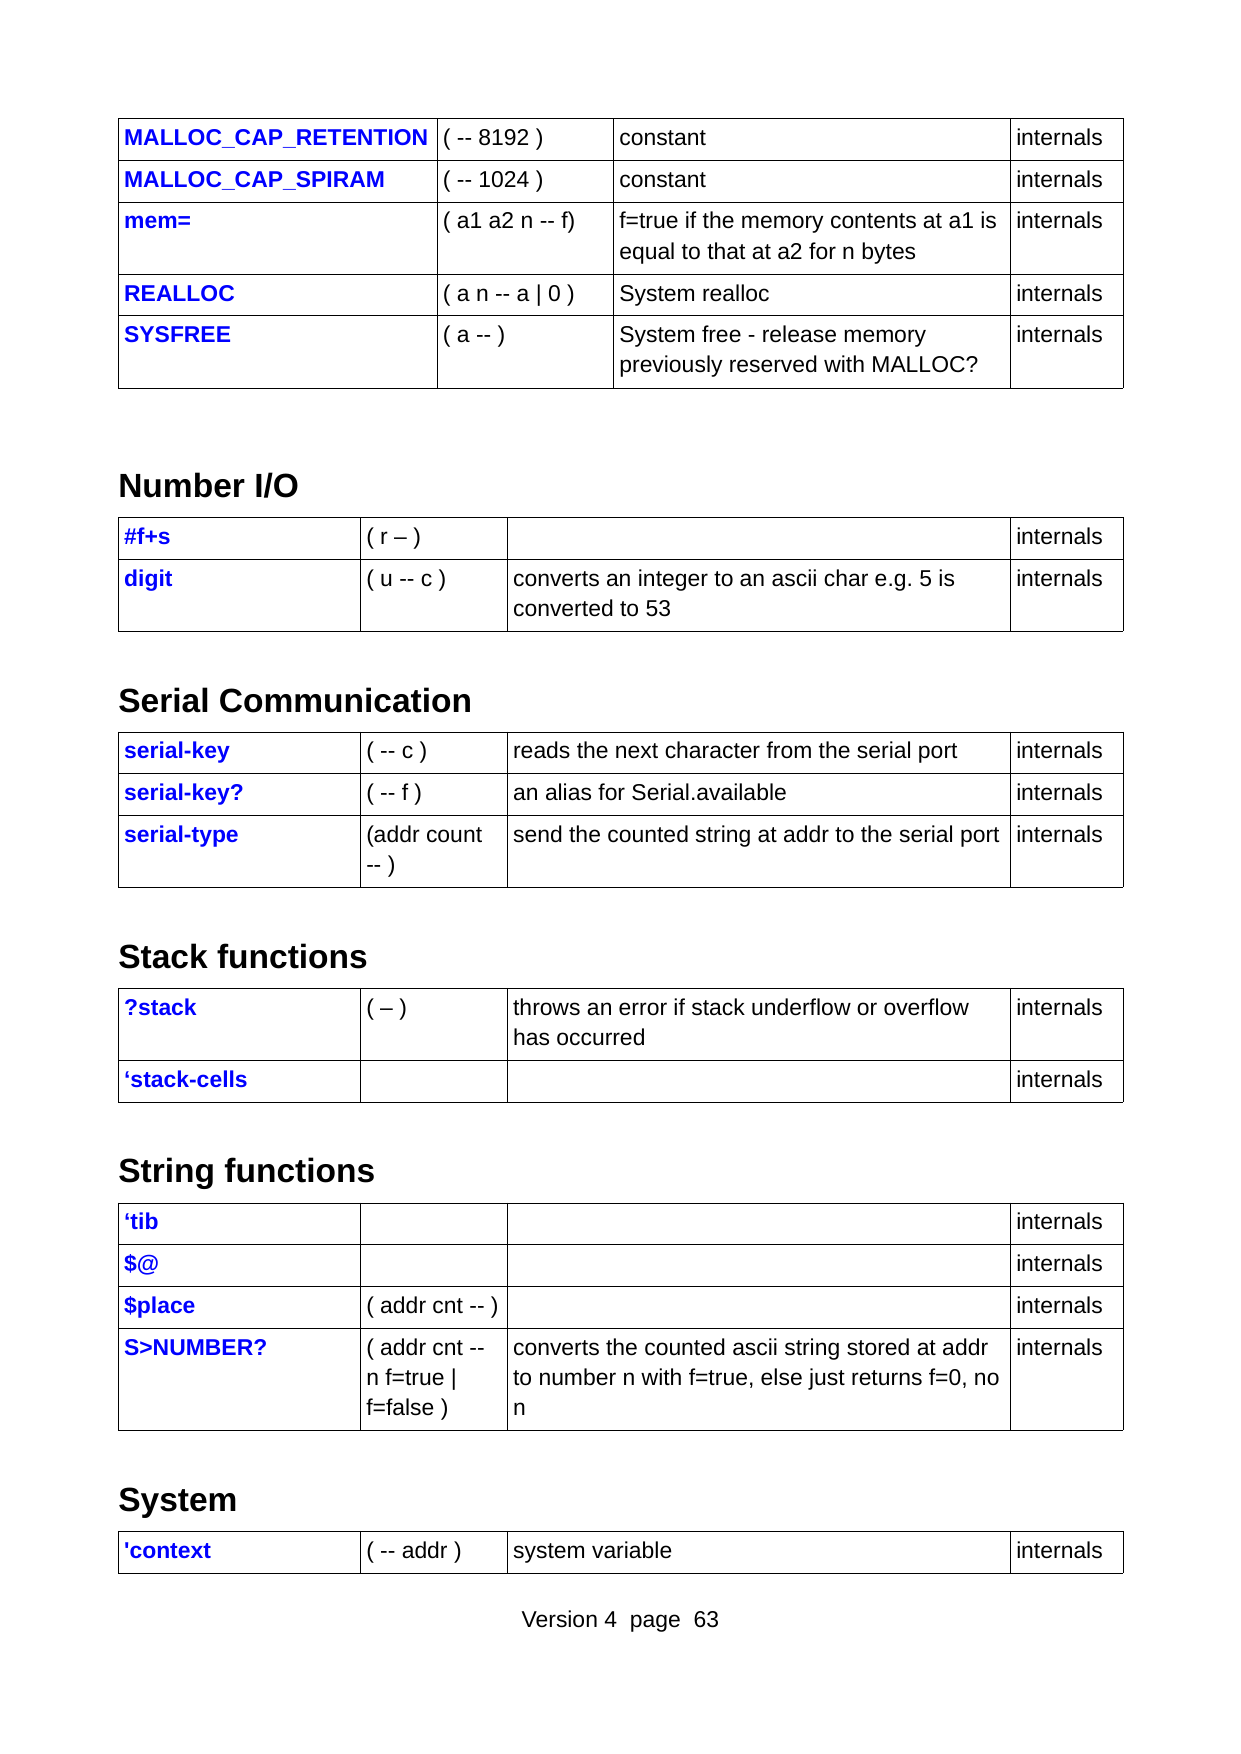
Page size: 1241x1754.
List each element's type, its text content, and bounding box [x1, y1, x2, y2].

table_header ( -- addr ) [361, 1532, 507, 1573]
table_cell internals [1011, 560, 1123, 631]
table_cell ( -- f ) [361, 774, 507, 815]
table_cell System free - release memory previously reserved with MALLOC? [614, 316, 1010, 387]
table_cell ( -- 1024 ) [438, 161, 613, 202]
table_cell [508, 1061, 1010, 1102]
table_cell internals [1011, 275, 1123, 315]
table_header throws an error if stack underflow or overflow has occurred [508, 989, 1010, 1060]
table_header ( -- c ) [361, 733, 507, 773]
table_cell [361, 1245, 507, 1286]
table_cell [508, 1287, 1010, 1328]
table_cell $place [119, 1287, 360, 1328]
table_cell $@ [119, 1245, 360, 1286]
table_header internals [1011, 733, 1123, 773]
table_cell f=true if the memory contents at a1 is equal to that at a2 for n bytes [614, 203, 1010, 274]
table_header internals [1011, 1532, 1123, 1573]
table_cell ( addr cnt -- n f=true | f=false ) [361, 1329, 507, 1430]
table_cell mem= [119, 203, 437, 274]
table_cell digit [119, 560, 360, 631]
table_header [361, 1204, 507, 1244]
table_cell internals [1011, 203, 1123, 274]
table_cell ( a1 a2 n -- f) [438, 203, 613, 274]
table_cell constant [614, 119, 1010, 160]
table_header #f+s [119, 518, 360, 559]
table_header ?stack [119, 989, 360, 1060]
subtitle Stack functions [118, 937, 1122, 975]
table_cell [361, 1061, 507, 1102]
table_cell internals [1011, 1245, 1123, 1286]
table_cell internals [1011, 816, 1123, 887]
table_header reads the next character from the serial port [508, 733, 1010, 773]
table_cell ( a n -- a | 0 ) [438, 275, 613, 315]
table_cell serial-type [119, 816, 360, 887]
subtitle String functions [118, 1151, 1122, 1190]
table_header system variable [508, 1532, 1010, 1573]
table_cell ( u -- c ) [361, 560, 507, 631]
table_cell internals [1011, 1329, 1123, 1430]
table_header ( – ) [361, 989, 507, 1060]
table_cell (addr count -- ) [361, 816, 507, 887]
table_header [508, 1204, 1010, 1244]
table_header 'context [119, 1532, 360, 1573]
table_cell send the counted string at addr to the serial port [508, 816, 1010, 887]
table_cell an alias for Serial.available [508, 774, 1010, 815]
table_header serial-key [119, 733, 360, 773]
table_cell ( -- 8192 ) [438, 119, 613, 160]
table_header internals [1011, 518, 1123, 559]
subtitle Number I/O [118, 466, 1122, 504]
table_header ‘tib [119, 1204, 360, 1244]
table_header ( r – ) [361, 518, 507, 559]
table_cell ( addr cnt -- ) [361, 1287, 507, 1328]
subtitle System [118, 1480, 1122, 1518]
table_cell internals [1011, 316, 1123, 387]
table_cell converts an integer to an ascii char e.g. 5 is converted to 53 [508, 560, 1010, 631]
table_cell ‘stack-cells [119, 1061, 360, 1102]
table_cell serial-key? [119, 774, 360, 815]
table_header [508, 518, 1010, 559]
table_cell S>NUMBER? [119, 1329, 360, 1430]
table_cell REALLOC [119, 275, 437, 315]
table_cell internals [1011, 119, 1123, 160]
table_header internals [1011, 1204, 1123, 1244]
table_cell converts the counted ascii string stored at addr to number n with f=true, else just returns f=0, no n [508, 1329, 1010, 1430]
table_cell SYSFREE [119, 316, 437, 387]
table_cell internals [1011, 1287, 1123, 1328]
table_cell System realloc [614, 275, 1010, 315]
table_cell ( a -- ) [438, 316, 613, 387]
table_cell internals [1011, 1061, 1123, 1102]
table_cell MALLOC_CAP_RETENTION [119, 119, 437, 160]
table_cell MALLOC_CAP_SPIRAM [119, 161, 437, 202]
table_cell constant [614, 161, 1010, 202]
table_cell internals [1011, 161, 1123, 202]
table_cell [508, 1245, 1010, 1286]
table_cell internals [1011, 774, 1123, 815]
table_header internals [1011, 989, 1123, 1060]
subtitle Serial Communication [118, 680, 1122, 719]
